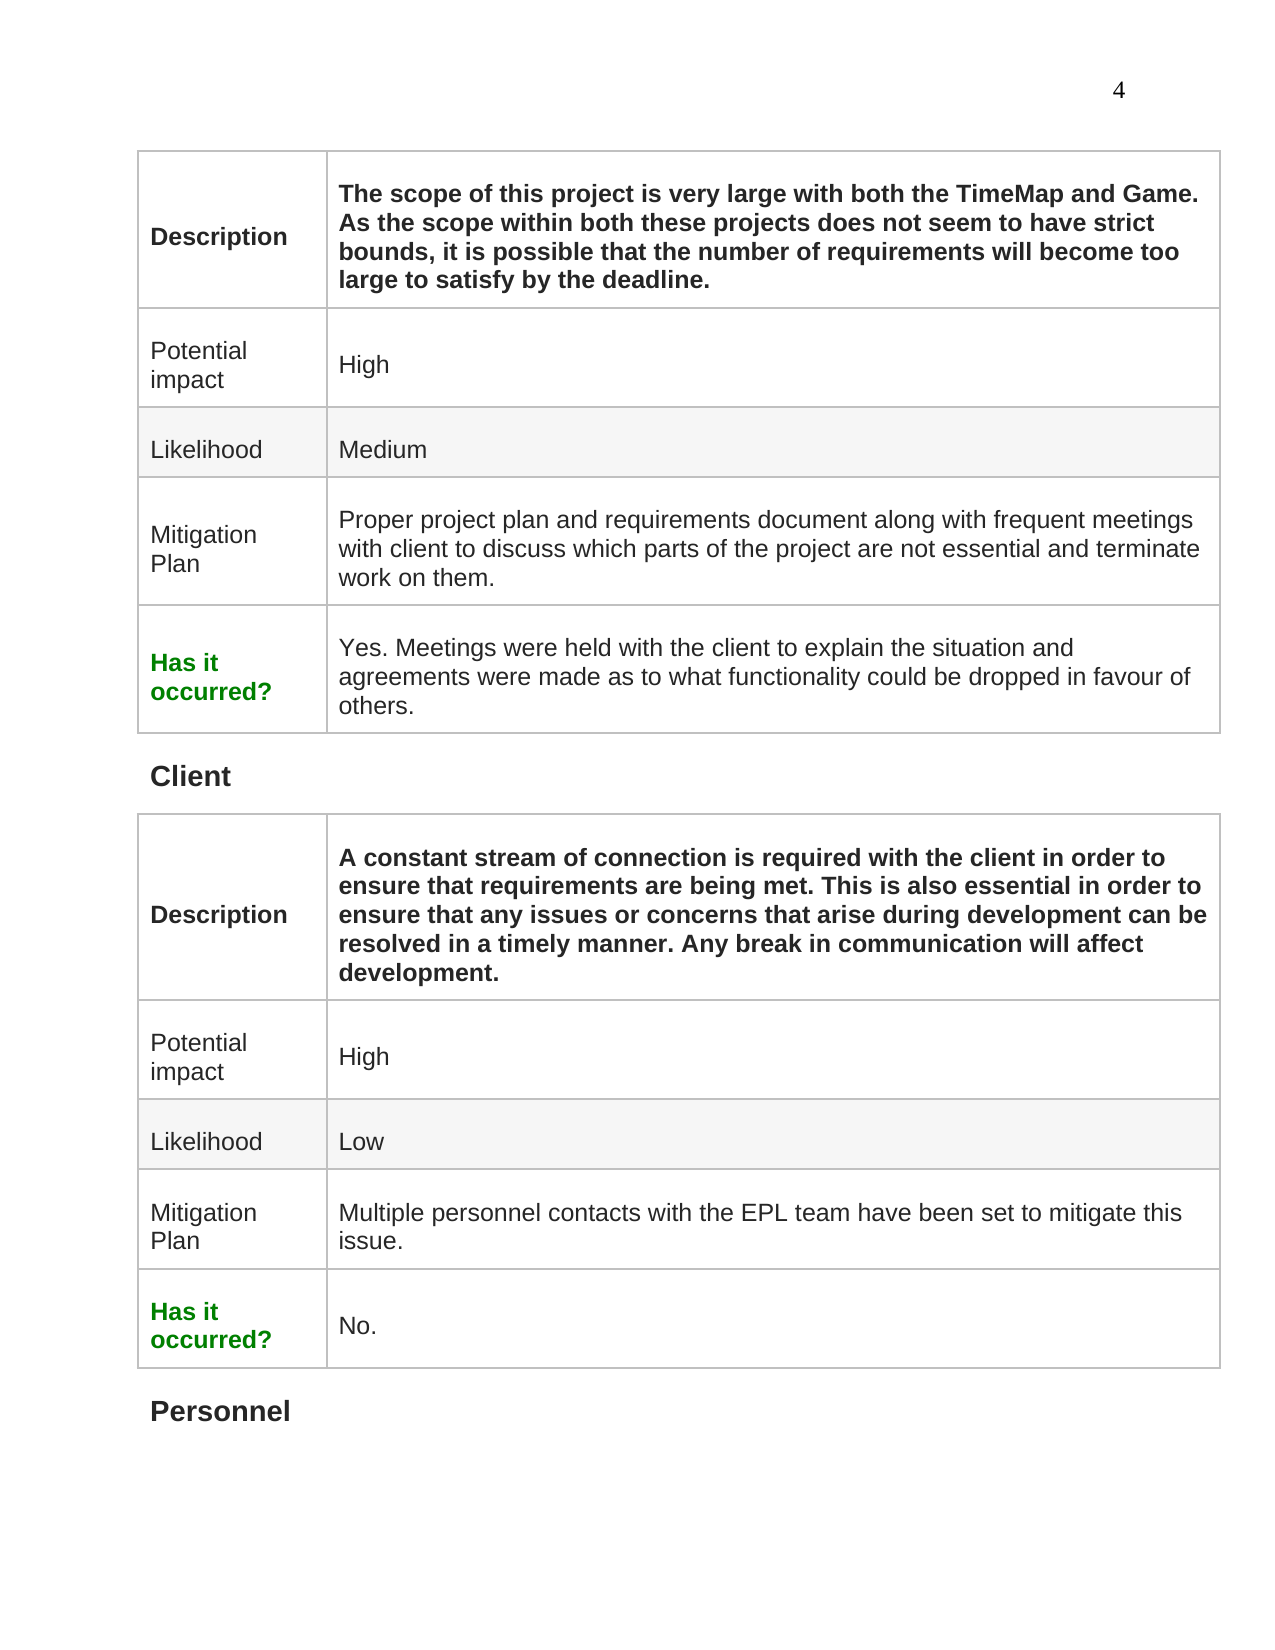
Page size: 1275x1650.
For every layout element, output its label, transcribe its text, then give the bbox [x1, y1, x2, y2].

table_cell Proper project plan and requirements document along with frequent meetings with client to discuss which parts of the project are not essential and terminate work on them. [328, 478, 1219, 604]
table_cell Has it occurred? [139, 606, 326, 732]
table_cell Mitigation Plan [139, 1170, 326, 1267]
table_cell Has it occurred? [139, 1270, 326, 1367]
table_cell Yes. Meetings were held with the client to explain the situation and agreements were made as to what functionality could be dropped in favour of others. [328, 606, 1219, 732]
table_cell Low [328, 1100, 1219, 1168]
text Personnel [150, 1369, 1125, 1427]
table_header Description [139, 152, 326, 307]
table_cell Mitigation Plan [139, 478, 326, 604]
table_cell Multiple personnel contacts with the EPL team have been set to mitigate this issue. [328, 1170, 1219, 1267]
text Client [150, 734, 1125, 792]
table_cell Potential impact [139, 309, 326, 406]
table_cell High [328, 309, 1219, 406]
table_header A constant stream of connection is required with the client in order to ensure that requirements are being met. This is also essential in order to ensure that any issues or concerns that arise during development can be resolved in a timely manner. Any break in communication will affect development. [328, 815, 1219, 999]
table_header Description [139, 815, 326, 999]
table_cell Potential impact [139, 1001, 326, 1098]
table_cell Medium [328, 408, 1219, 476]
table_cell Likelihood [139, 408, 326, 476]
table_cell Likelihood [139, 1100, 326, 1168]
table_cell High [328, 1001, 1219, 1098]
table_header The scope of this project is very large with both the TimeMap and Game. As the scope within both these projects does not seem to have strict bounds, it is possible that the number of requirements will become too large to satisfy by the deadline. [328, 152, 1219, 307]
table_cell No. [328, 1270, 1219, 1367]
